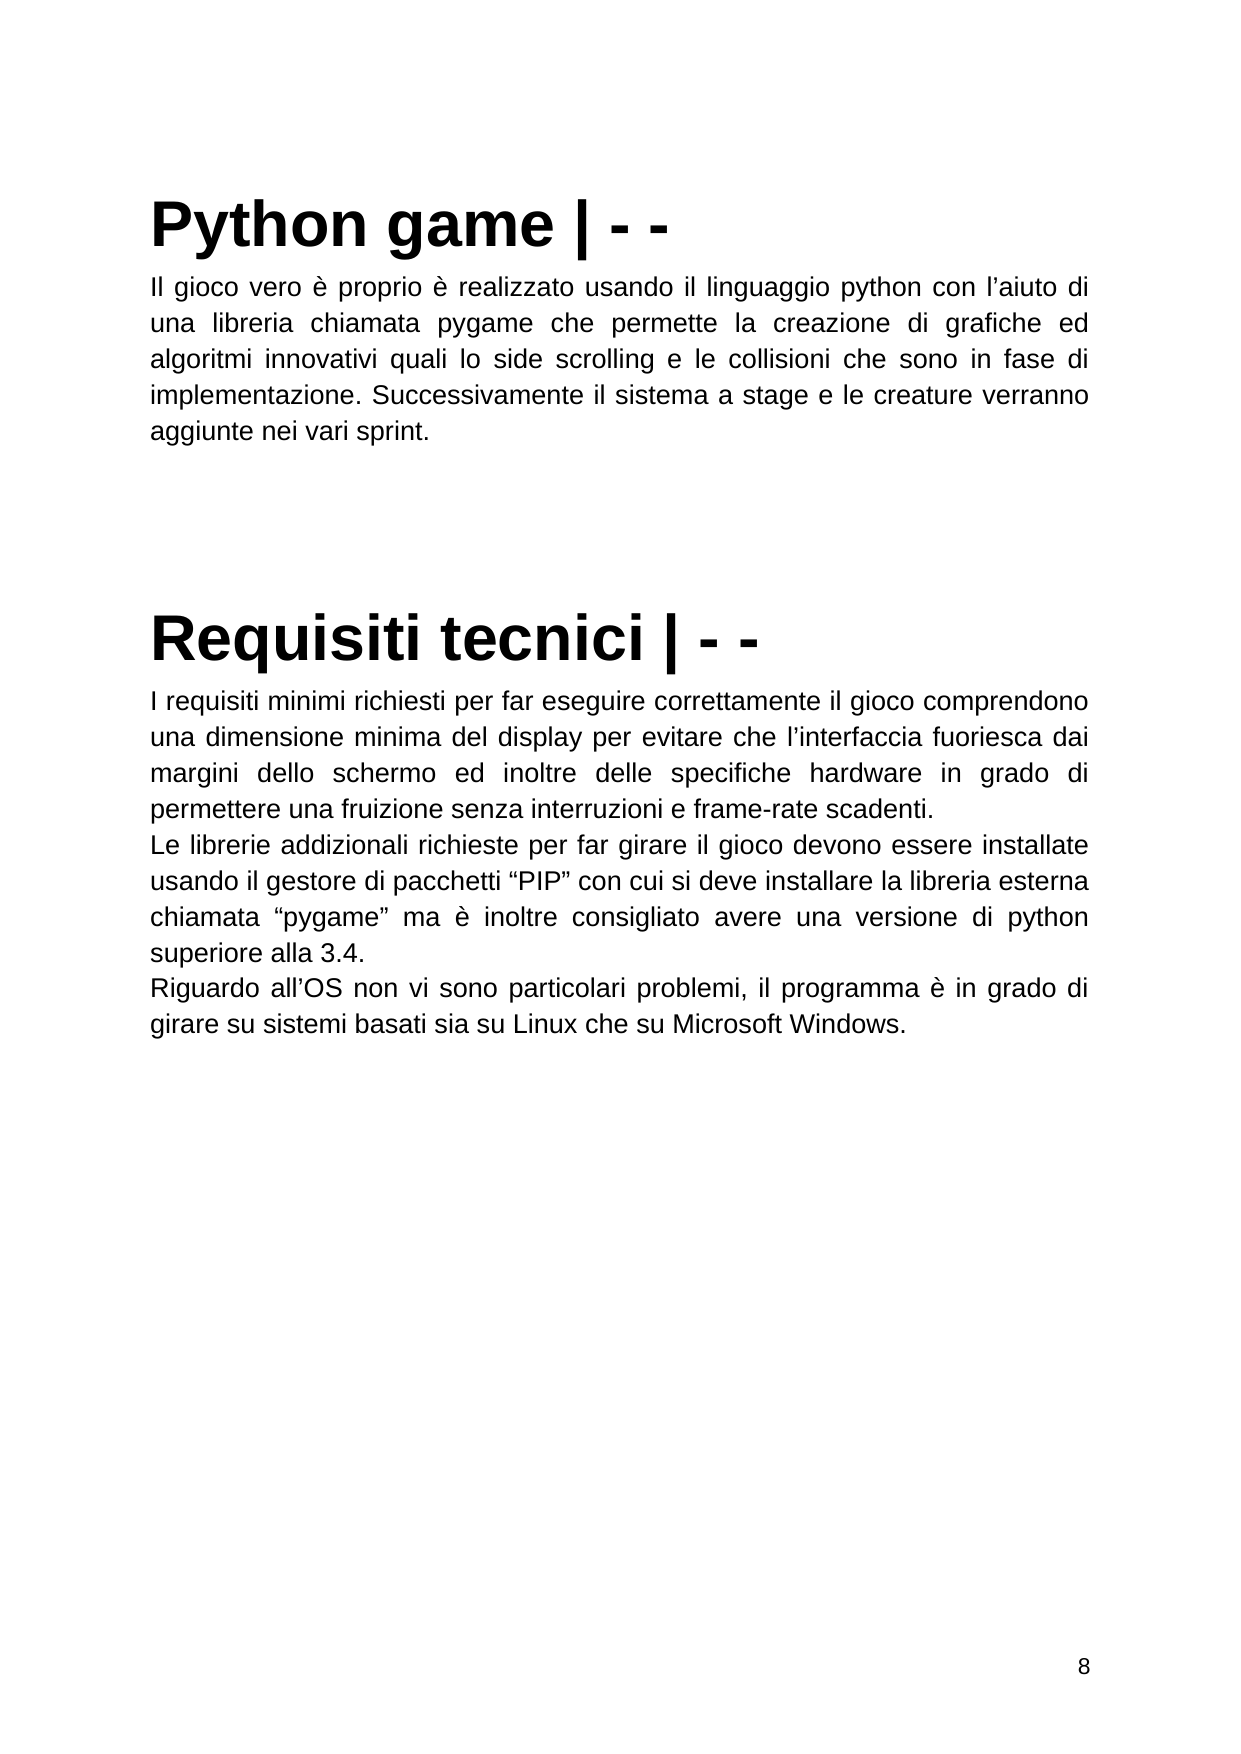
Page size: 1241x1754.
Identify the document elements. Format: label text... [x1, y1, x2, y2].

text Requisiti tecnici | - - [150, 600, 1090, 674]
text Le librerie addizionali richieste per far girare il gioco devono essere installate usando il gestore di pacchetti “PIP” con cui si deve installare la libreria esterna chiamata “pygame” ma è inoltre consigliato avere una versione di python superiore alla 3.4. [150, 829, 1090, 968]
text I requisiti minimi richiesti per far eseguire correttamente il gioco comprendono una dimensione minima del display per evitare che l’interfaccia fuoriesca dai margini dello schermo ed inoltre delle specifiche hardware in grado di permettere una fruizione senza interruzioni e frame-rate scadenti. [150, 685, 1090, 824]
text Riguardo all’OS non vi sono particolari problemi, il programma è in grado di girare su sistemi basati sia su Linux che su Microsoft Windows. [150, 972, 1090, 1040]
text Il gioco vero è proprio è realizzato usando il linguaggio python con l’aiuto di una libreria chiamata pygame che permette la creazione di grafiche ed algoritmi innovativi quali lo side scrolling e le collisioni che sono in fase di implementazione. Successivamente il sistema a stage e le creature verranno aggiunte nei vari sprint. [150, 271, 1090, 446]
text Python game | - - [150, 186, 1090, 260]
